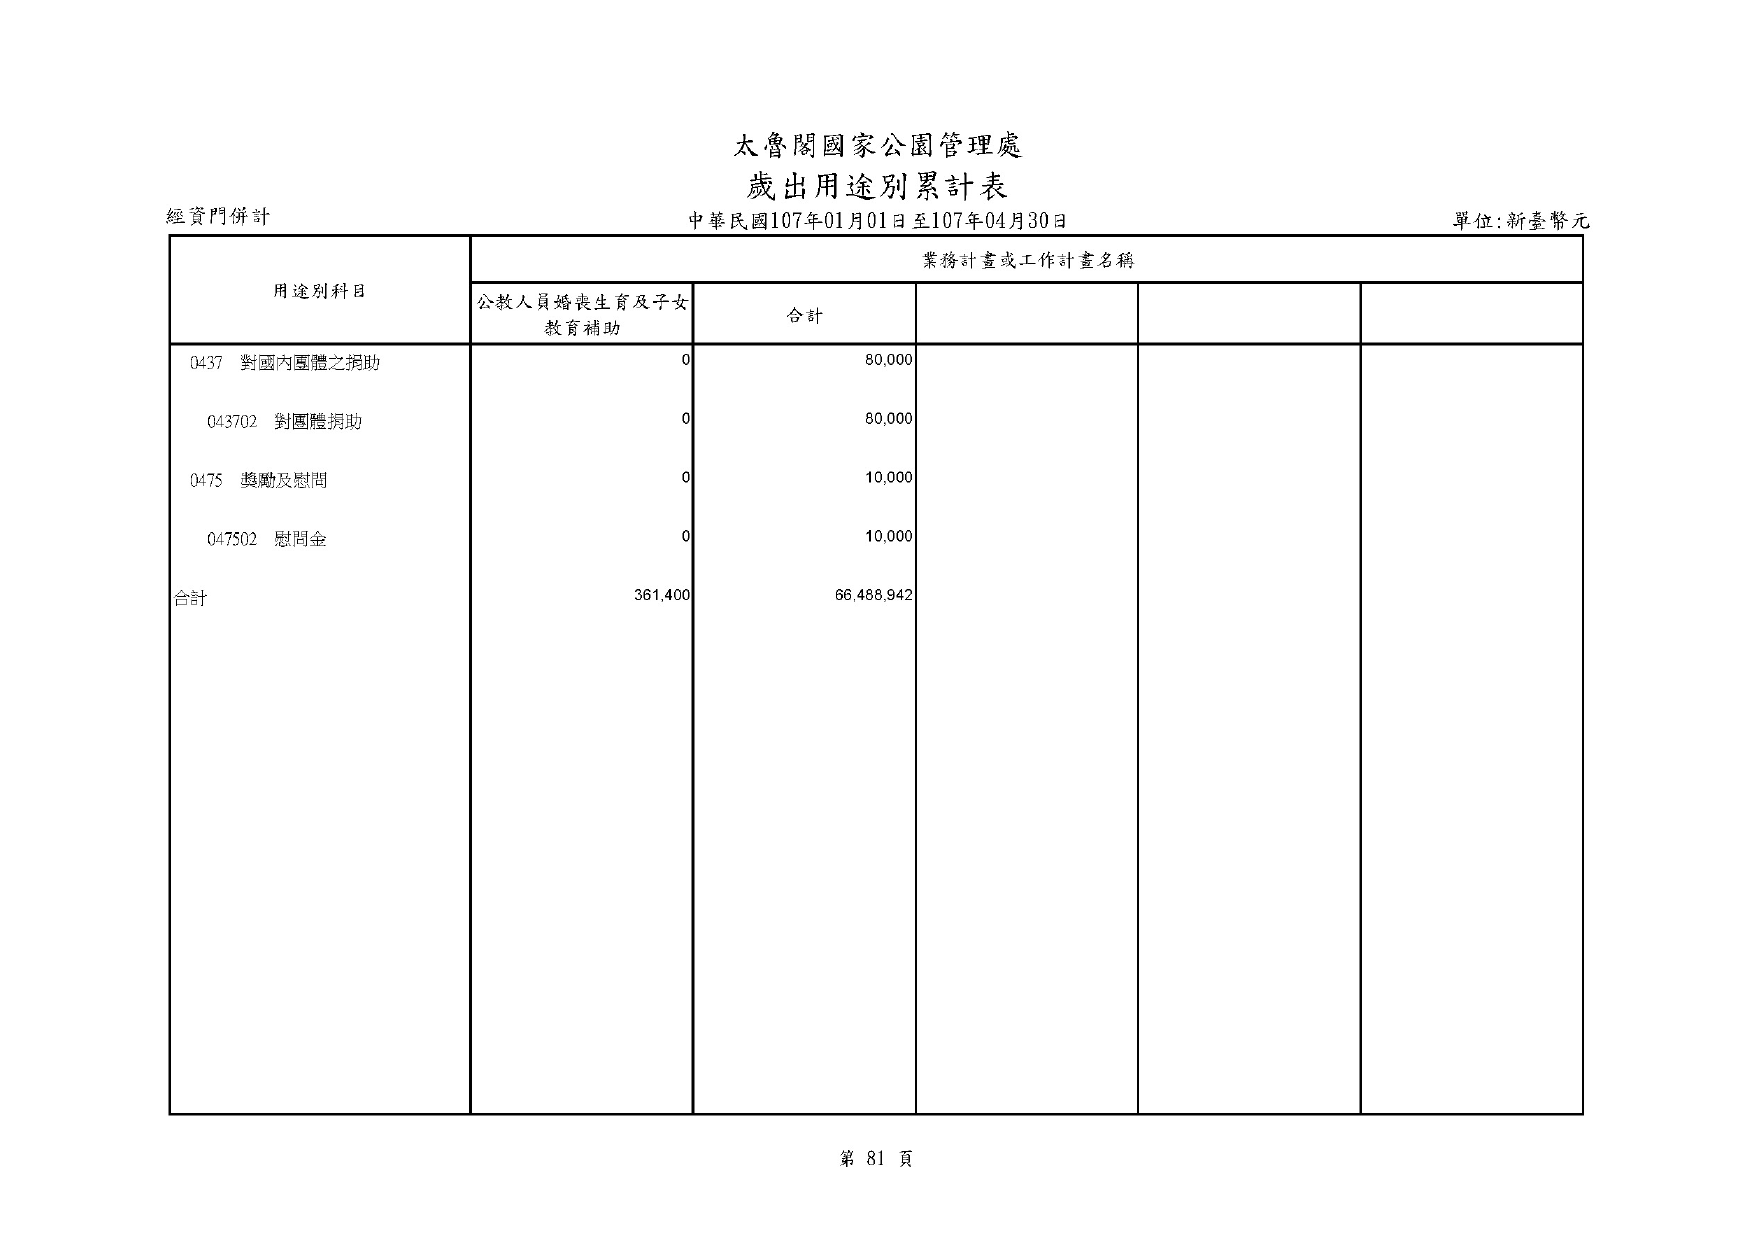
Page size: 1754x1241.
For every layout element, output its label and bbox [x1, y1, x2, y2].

picture [59, 59, 1695, 1216]
